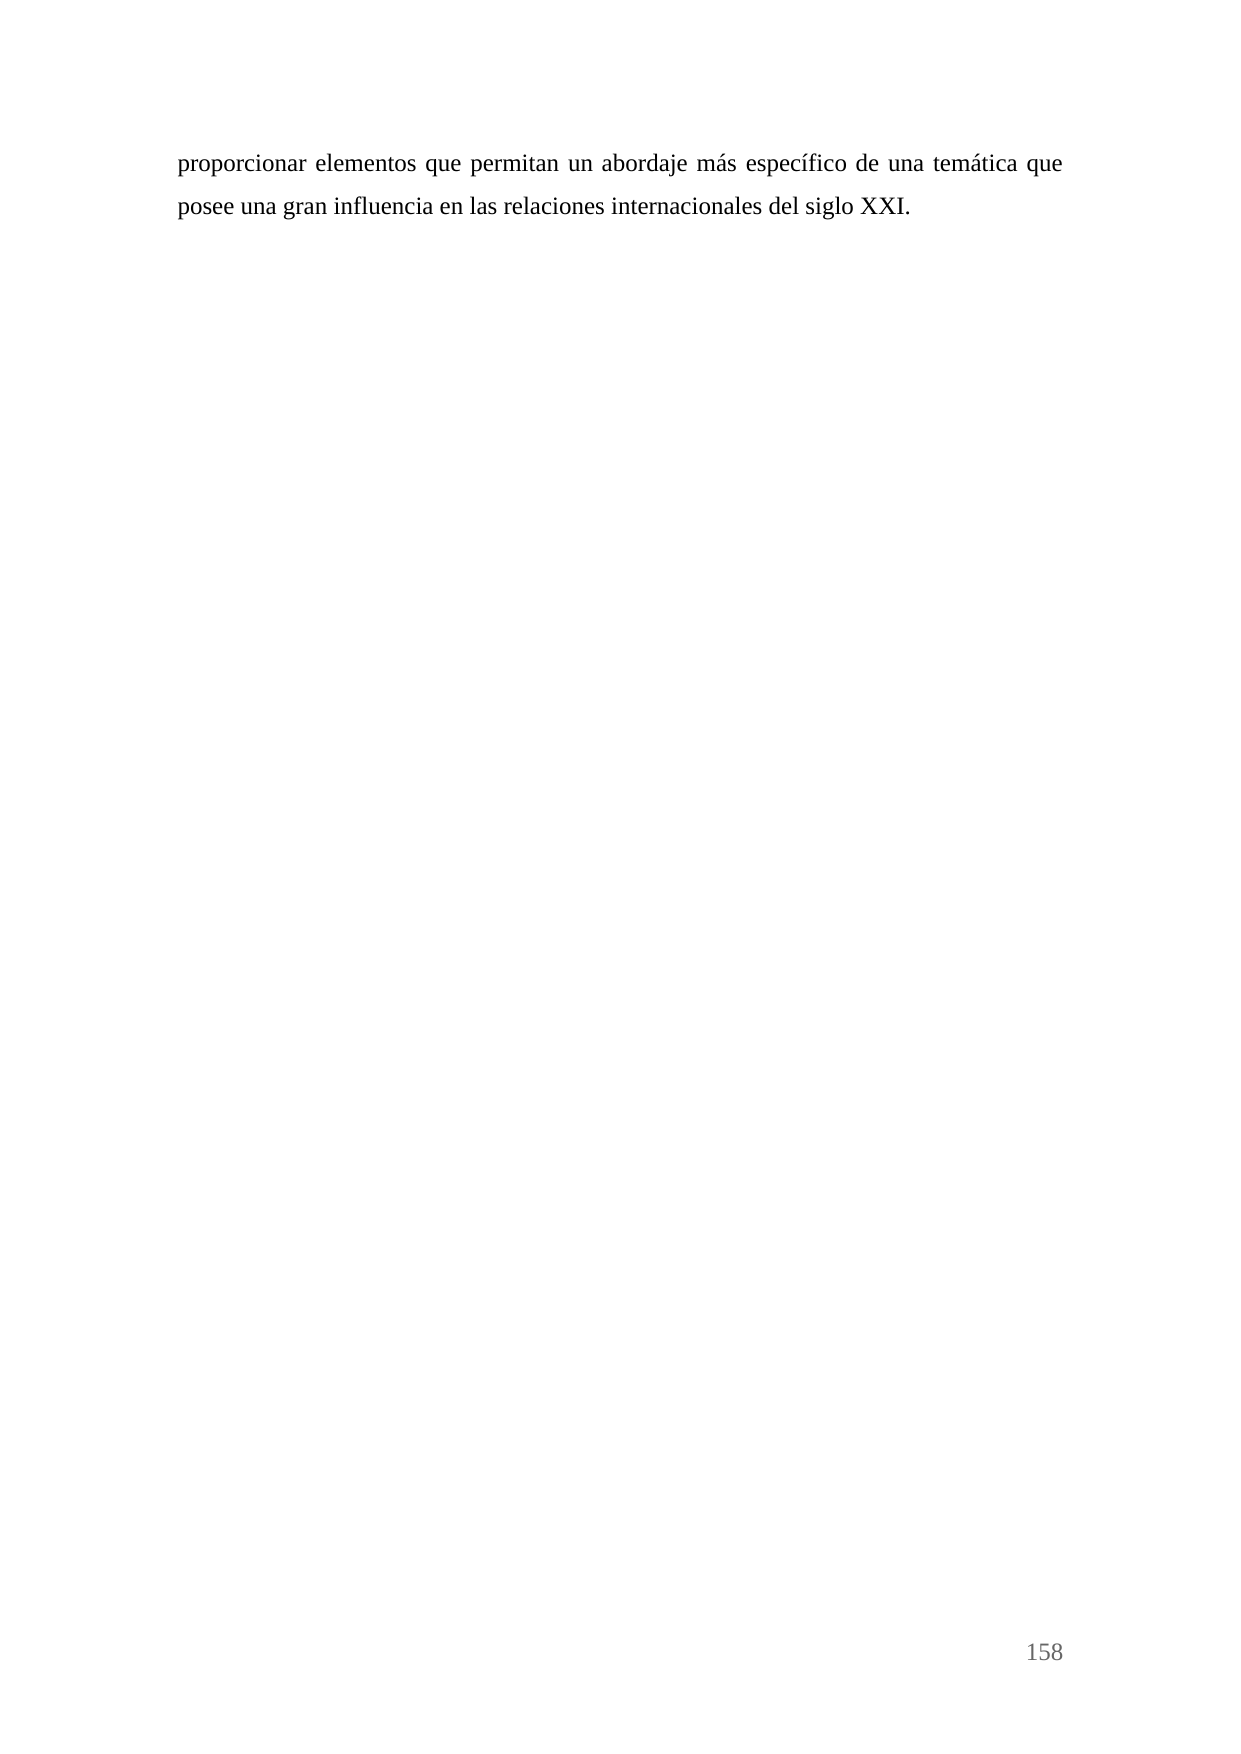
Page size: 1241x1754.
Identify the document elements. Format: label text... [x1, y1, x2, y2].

text proporcionar elementos que permitan un abordaje más específico de una temática que posee una gran influencia en las relaciones internacionales del siglo XXI. [177, 148, 1063, 219]
